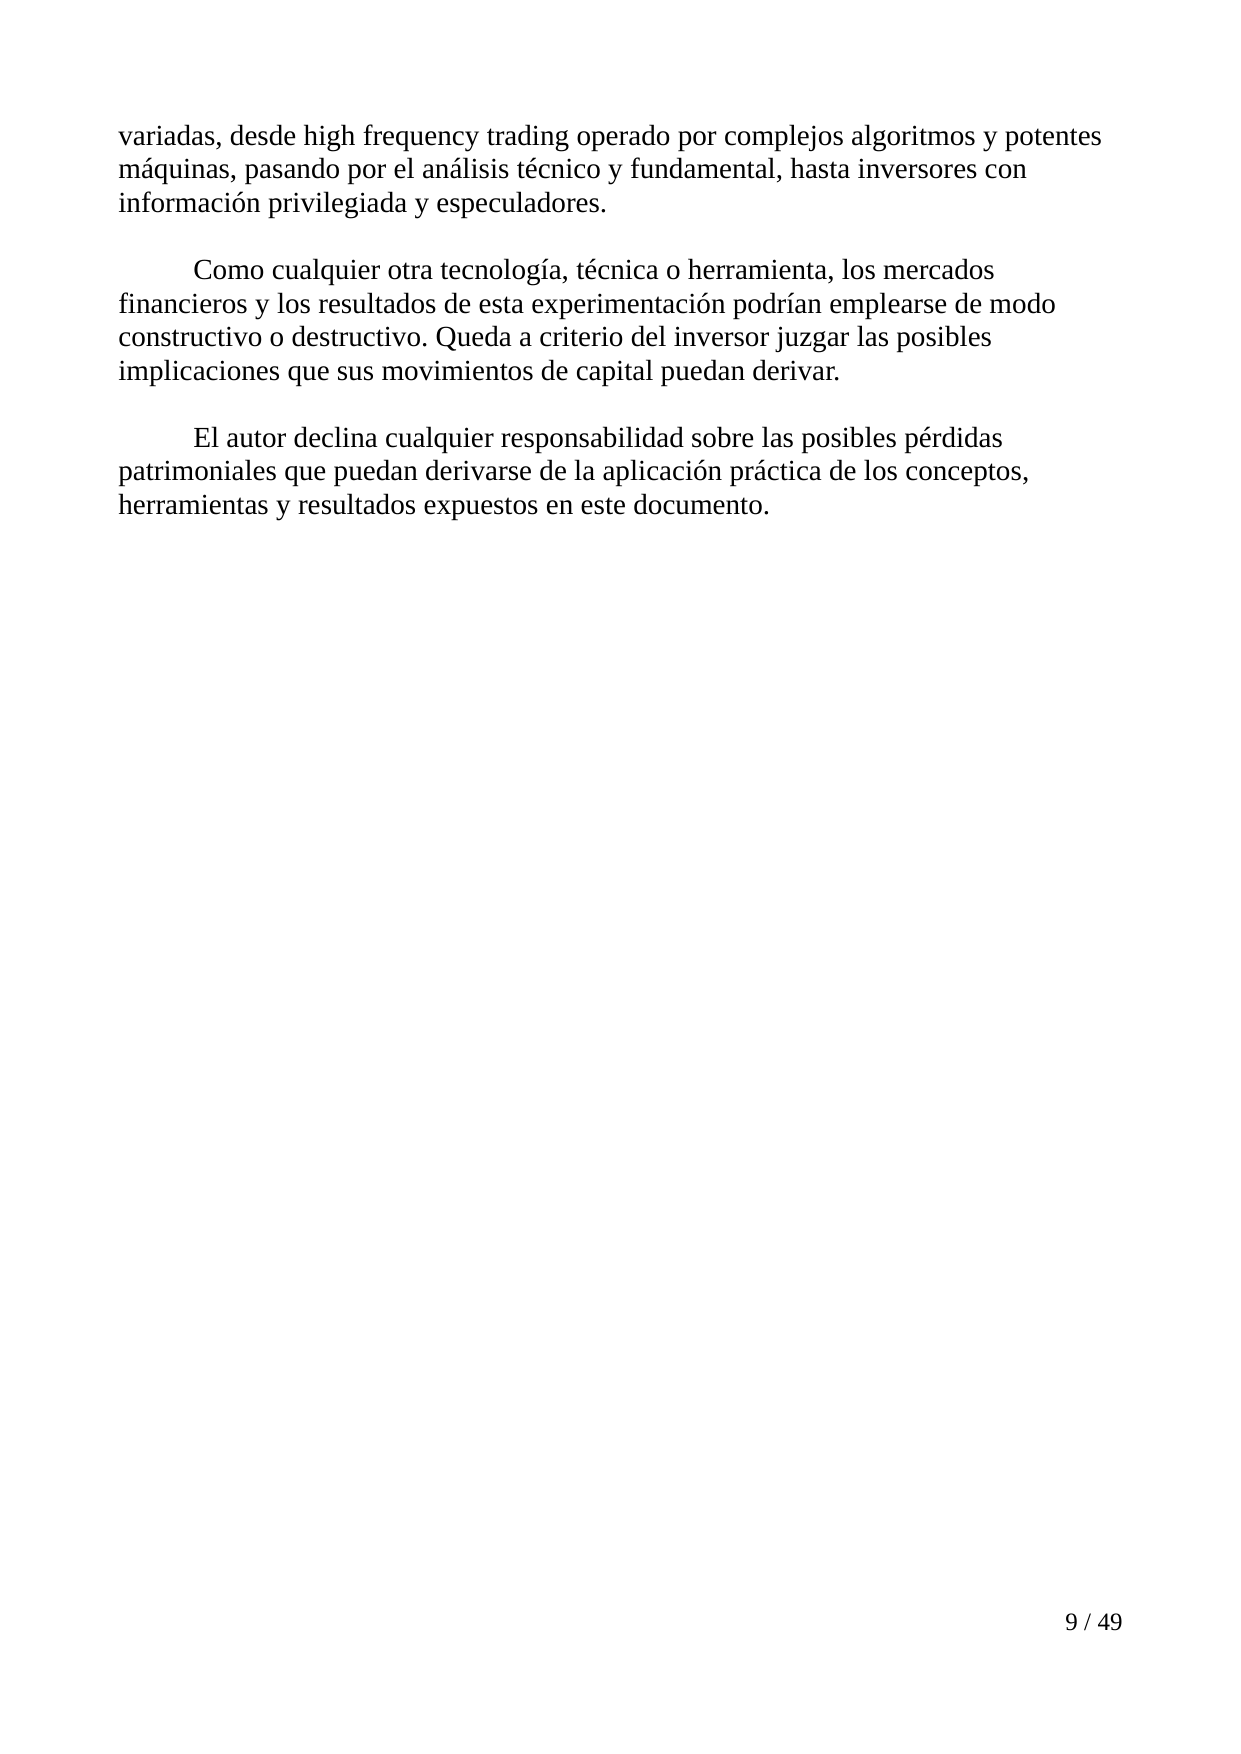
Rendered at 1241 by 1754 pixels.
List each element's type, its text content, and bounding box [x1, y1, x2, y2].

text Como cualquier otra tecnología, técnica o herramienta, los mercados financieros y los resultados de esta experimentación podrían emplearse de modo constructivo o destructivo. Queda a criterio del inversor juzgar las posibles implicaciones que sus movimientos de capital puedan derivar. [118, 252, 1122, 386]
text variadas, desde high frequency trading operado por complejos algoritmos y potentes máquinas, pasando por el análisis técnico y fundamental, hasta inversores con información privilegiada y especuladores. [118, 118, 1122, 219]
text El autor declina cualquier responsabilidad sobre las posibles pérdidas patrimoniales que puedan derivarse de la aplicación práctica de los conceptos, herramientas y resultados expuestos en este documento. [118, 420, 1122, 521]
